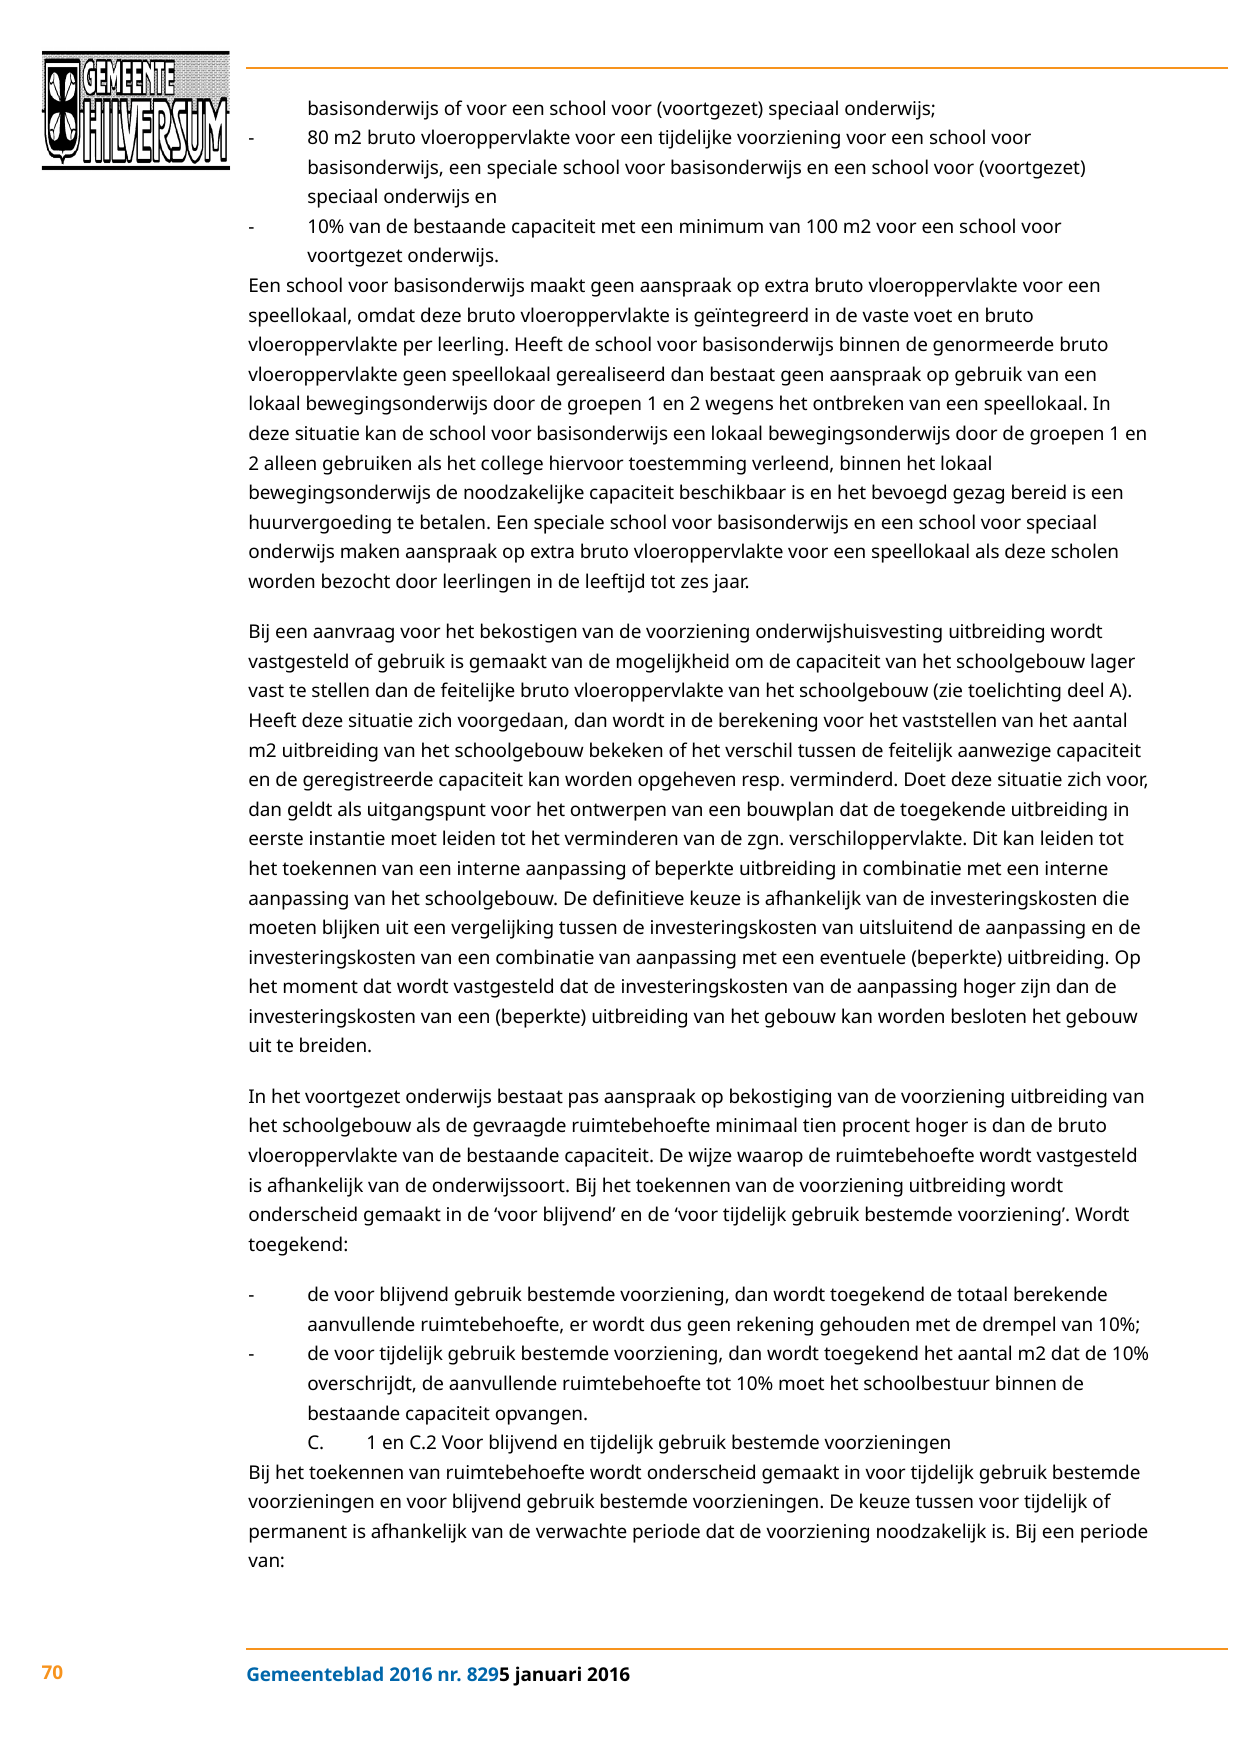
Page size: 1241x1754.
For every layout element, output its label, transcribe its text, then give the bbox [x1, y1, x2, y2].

text In het voortgezet onderwijs bestaat pas aanspraak op bekostiging van de voorziening uitbreiding van het schoolgebouw als de gevraagde ruimtebehoefte minimaal tien procent hoger is dan de bruto vloeroppervlakte van de bestaande capaciteit. De wijze waarop de ruimtebehoefte wordt vastgesteld is afhankelijk van de onderwijssoort. Bij het toekennen van de voorziening uitbreiding wordt onderscheid gemaakt in de ‘voor blijvend’ en de ‘voor tijdelijk gebruik bestemde voorziening’. Wordt toegekend: [248, 1083, 1152, 1257]
list 10% van de bestaande capaciteit met een minimum van 100 m2 voor een school voor voortgezet onderwijs. [248, 213, 1152, 268]
picture [41, 47, 231, 172]
list basisonderwijs of voor een school voor (voortgezet) speciaal onderwijs; [248, 95, 1152, 121]
list de voor blijvend gebruik bestemde voorziening, dan wordt toegekend de totaal berekende aanvullende ruimtebehoefte, er wordt dus geen rekening gehouden met de drempel van 10%; [248, 1281, 1152, 1337]
text Bij het toekennen van ruimtebehoefte wordt onderscheid gemaakt in voor tijdelijk gebruik bestemde voorzieningen en voor blijvend gebruik bestemde voorzieningen. De keuze tussen voor tijdelijk of permanent is afhankelijk van de verwachte periode dat de voorziening noodzakelijk is. Bij een periode van: [248, 1459, 1152, 1573]
list 1 en C.2 Voor blijvend en tijdelijk gebruik bestemde voorzieningen [307, 1429, 1152, 1455]
text Een school voor basisonderwijs maakt geen aanspraak op extra bruto vloeroppervlakte voor een speellokaal, omdat deze bruto vloeroppervlakte is geïntegreerd in de vaste voet en bruto vloeroppervlakte per leerling. Heeft de school voor basisonderwijs binnen de genormeerde bruto vloeroppervlakte geen speellokaal gerealiseerd dan bestaat geen aanspraak op gebruik van een lokaal bewegingsonderwijs door de groepen 1 en 2 wegens het ontbreken van een speellokaal. In deze situatie kan de school voor basisonderwijs een lokaal bewegingsonderwijs door de groepen 1 en 2 alleen gebruiken als het college hiervoor toestemming verleend, binnen het lokaal bewegingsonderwijs de noodzakelijke capaciteit beschikbaar is en het bevoegd gezag bereid is een huurvergoeding te betalen. Een speciale school voor basisonderwijs en een school voor speciaal onderwijs maken aanspraak op extra bruto vloeroppervlakte voor een speellokaal als deze scholen worden bezocht door leerlingen in de leeftijd tot zes jaar. [248, 272, 1152, 594]
list de voor tijdelijk gebruik bestemde voorziening, dan wordt toegekend het aantal m2 dat de 10% overschrijdt, de aanvullende ruimtebehoefte tot 10% moet het schoolbestuur binnen de bestaande capaciteit opvangen. [248, 1341, 1152, 1426]
list 80 m2 bruto vloeroppervlakte voor een tijdelijke voorziening voor een school voor basisonderwijs, een speciale school voor basisonderwijs en een school voor (voortgezet) speciaal onderwijs en [248, 124, 1152, 209]
text Bij een aanvraag voor het bekostigen van de voorziening onderwijshuisvesting uitbreiding wordt vastgesteld of gebruik is gemaakt van de mogelijkheid om de capaciteit van het schoolgebouw lager vast te stellen dan de feitelijke bruto vloeroppervlakte van het schoolgebouw (zie toelichting deel A). Heeft deze situatie zich voorgedaan, dan wordt in de berekening voor het vaststellen van het aantal m2 uitbreiding van het schoolgebouw bekeken of het verschil tussen de feitelijk aanwezige capaciteit en de geregistreerde capaciteit kan worden opgeheven resp. verminderd. Doet deze situatie zich voor, dan geldt als uitgangspunt voor het ontwerpen van een bouwplan dat de toegekende uitbreiding in eerste instantie moet leiden tot het verminderen van de zgn. verschiloppervlakte. Dit kan leiden tot het toekennen van een interne aanpassing of beperkte uitbreiding in combinatie met een interne aanpassing van het schoolgebouw. De definitieve keuze is afhankelijk van de investeringskosten die moeten blijken uit een vergelijking tussen de investeringskosten van uitsluitend de aanpassing en de investeringskosten van een combinatie van aanpassing met een eventuele (beperkte) uitbreiding. Op het moment dat wordt vastgesteld dat de investeringskosten van de aanpassing hoger zijn dan de investeringskosten van een (beperkte) uitbreiding van het gebouw kan worden besloten het gebouw uit te breiden. [248, 618, 1152, 1058]
